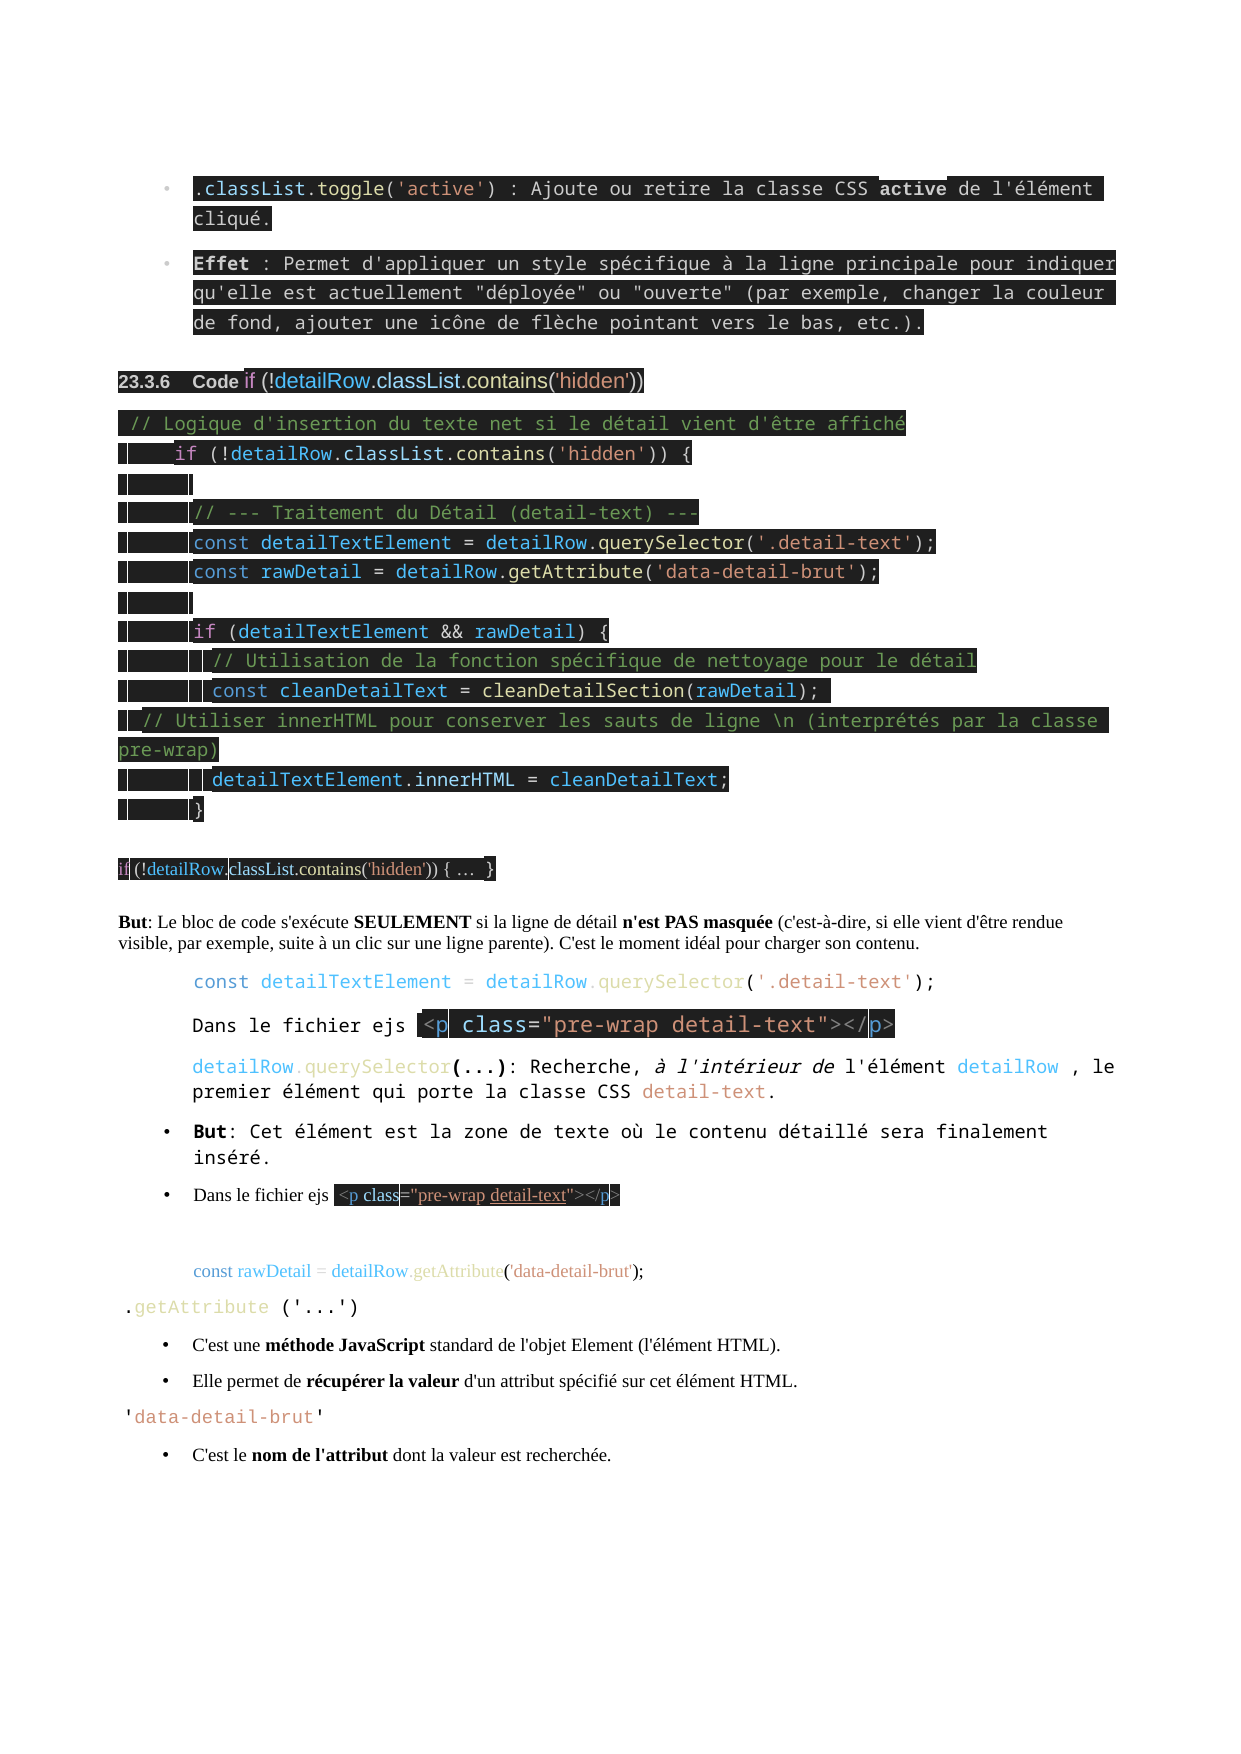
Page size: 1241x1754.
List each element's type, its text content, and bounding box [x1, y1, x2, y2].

list But: Cet élément est la zone de texte où le contenu détaillé sera finalement inséré. [164, 1119, 1122, 1170]
text 'data-detail-brut' [118, 1406, 1122, 1429]
text Dans le fichier ejs <p class="pre-wrap detail-text"></p> [118, 1008, 1122, 1038]
text const detailTextElement = detailRow.querySelector('.detail-text'); [118, 968, 1122, 994]
list Elle permet de récupérer la valeur d'un attribut spécifié sur cet élément HTML. [162, 1370, 1122, 1392]
text if (detailTextElement && rawDetail) { [118, 614, 1122, 643]
text if (!detailRow.classList.contains('hidden')) { … } [118, 851, 1122, 881]
list .classList.toggle('active') : Ajoute ou retire la classe CSS active de l'élément cliqué. [164, 172, 1122, 231]
text // Utilisation de la fonction spécifique de nettoyage pour le détail [118, 643, 1122, 673]
subtitle Code if (!detailRow.classList.contains('hidden')) [118, 364, 1122, 393]
text // Logique d'insertion du texte net si le détail vient d'être affiché [118, 406, 1122, 436]
list C'est le nom de l'attribut dont la valeur est recherchée. [162, 1444, 1122, 1466]
text const cleanDetailText = cleanDetailSection(rawDetail); [118, 673, 1122, 703]
text But: Le bloc de code s'exécute SEULEMENT si la ligne de détail n'est PAS masquée (c'est-à-dire, si elle vient d'être rendue visible, par exemple, suite à un clic sur une ligne parente). C'est le moment idéal pour charger son contenu. [118, 911, 1122, 954]
list Effet : Permet d'appliquer un style spécifique à la ligne principale pour indiquer qu'elle est actuellement "déployée" ou "ouverte" (par exemple, changer la couleur de fond, ajouter une icône de flèche pointant vers le bas, etc.). [164, 246, 1122, 335]
text const rawDetail = detailRow.getAttribute('data-detail-brut'); [118, 1260, 1122, 1282]
list C'est une méthode JavaScript standard de l'objet Element (l'élément HTML). [162, 1334, 1122, 1356]
text detailRow.querySelector(...): Recherche, à l'intérieur de l'élément detailRow , le premier élément qui porte la classe CSS detail-text. [118, 1053, 1122, 1104]
text .getAttribute ('...') [118, 1296, 1122, 1319]
text } [118, 792, 1122, 822]
text if (!detailRow.classList.contains('hidden')) { [118, 436, 1122, 465]
list Dans le fichier ejs <p class="pre-wrap detail-text"></p> [164, 1184, 1122, 1206]
text detailTextElement.innerHTML = cleanDetailText; [118, 762, 1122, 792]
text // --- Traitement du Détail (detail-text) --- [118, 495, 1122, 525]
text // Utiliser innerHTML pour conserver les sauts de ligne \n (interprétés par la classe pre-wrap) [118, 703, 1122, 762]
text const detailTextElement = detailRow.querySelector('.detail-text'); [118, 525, 1122, 554]
text const rawDetail = detailRow.getAttribute('data-detail-brut'); [118, 554, 1122, 584]
